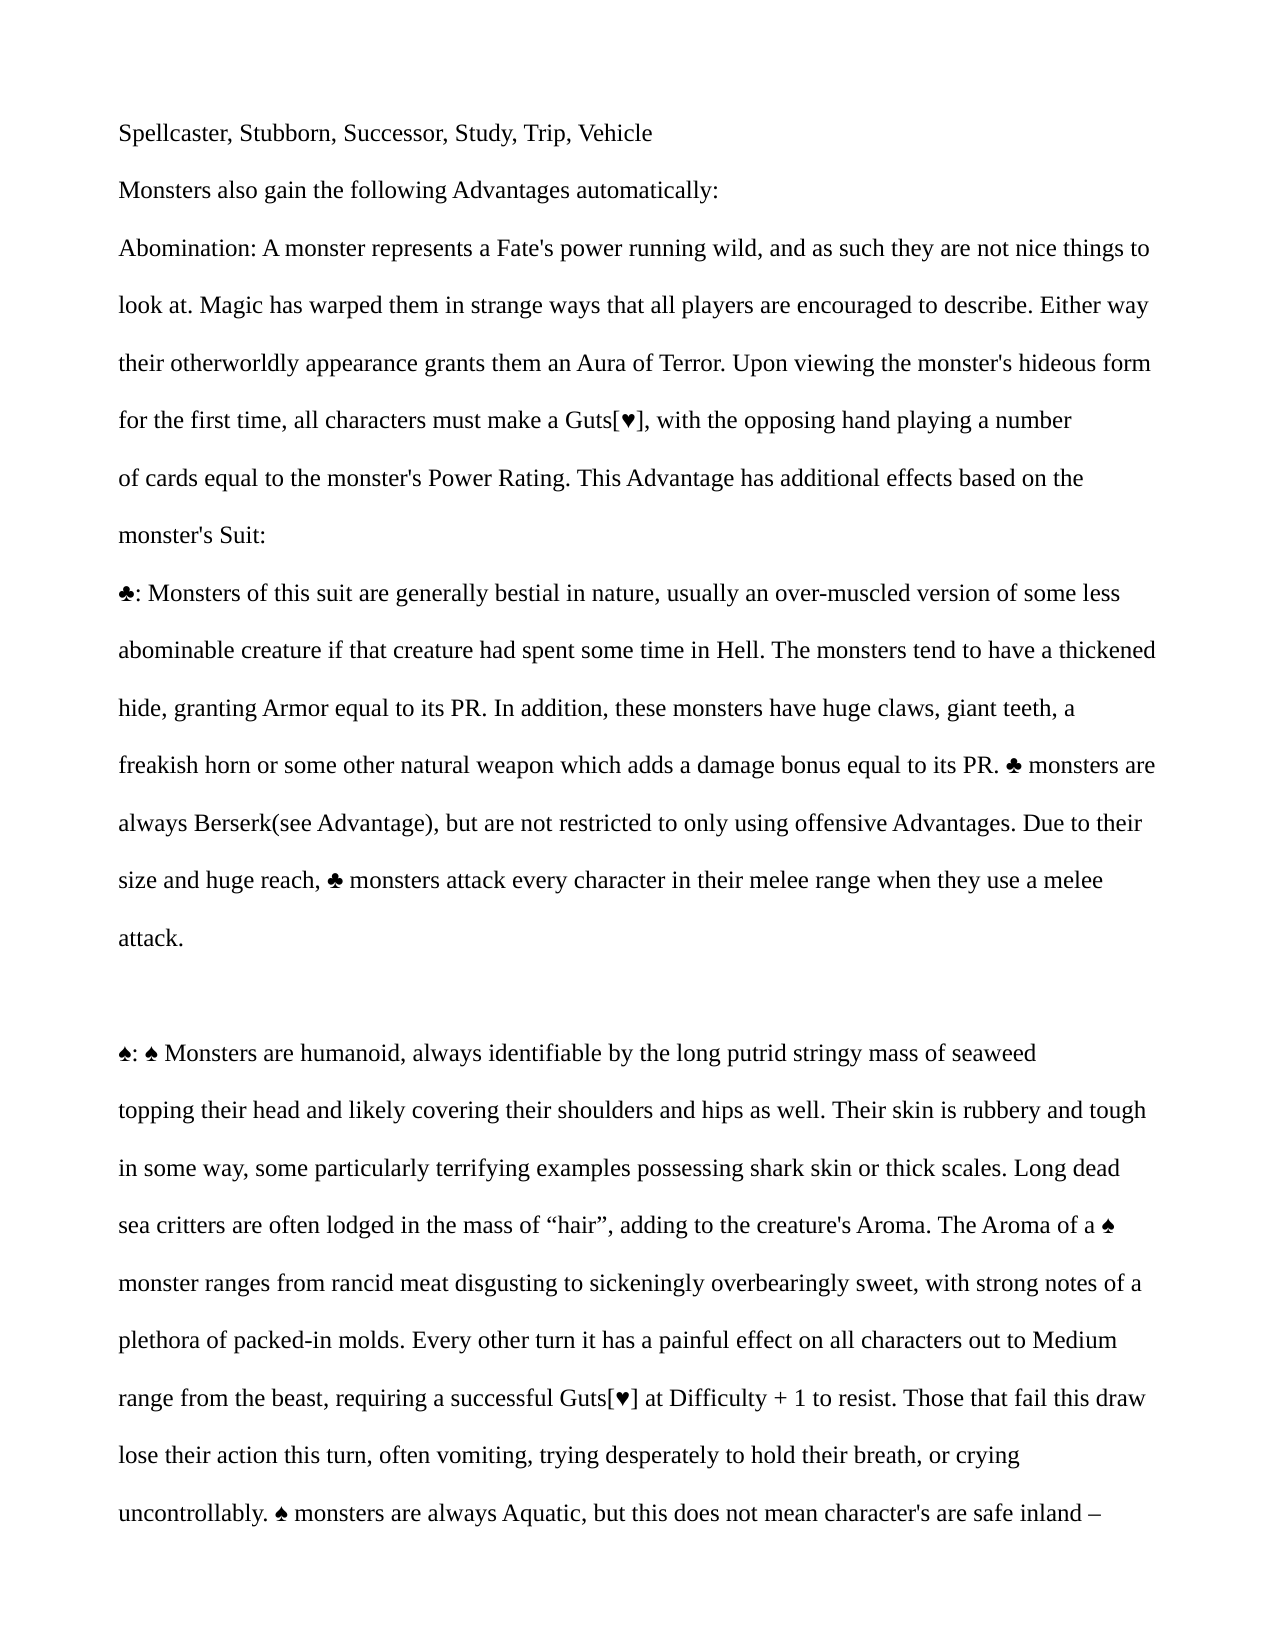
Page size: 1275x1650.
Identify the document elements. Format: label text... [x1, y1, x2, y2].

text Monsters also gain the following Advantages automatically: [118, 176, 1157, 204]
text Spellcaster, Stubborn, Successor, Study, Trip, Vehicle [118, 118, 1157, 147]
text Abomination: A monster represents a Fate's power running wild, and as such they are not nice things to look at. Magic has warped them in strange ways that all players are encouraged to describe. Either way their otherworldly appearance grants them an Aura of Terror. Upon viewing the monster's hideous form for the first time, all characters must make a Guts[♥], with the opposing hand playing a number [118, 233, 1157, 434]
text ♠: ♠ Monsters are humanoid, always identifiable by the long putrid stringy mass of seaweed [118, 1038, 1157, 1067]
text topping their head and likely covering their shoulders and hips as well. Their skin is rubbery and tough in some way, some particularly terrifying examples possessing shark skin or thick scales. Long dead sea critters are often lodged in the mass of “hair”, adding to the creature's Aroma. The Aroma of a ♠ monster ranges from rancid meat disgusting to sickeningly overbearingly sweet, with strong notes of a plethora of packed-in molds. Every other turn it has a painful effect on all characters out to Medium range from the beast, requiring a successful Guts[♥] at Difficulty + 1 to resist. Those that fail this draw lose their action this turn, often vomiting, trying desperately to hold their breath, or crying uncontrollably. ♠ monsters are always Aquatic, but this does not mean character's are safe inland – [118, 1096, 1157, 1527]
text of cards equal to the monster's Power Rating. This Advantage has additional effects based on the monster's Suit: [118, 463, 1157, 549]
text freakish horn or some other natural weapon which adds a damage bonus equal to its PR. ♣ monsters are always Berserk(see Advantage), but are not restricted to only using offensive Advantages. Due to their size and huge reach, ♣ monsters attack every character in their melee range when they use a melee attack. [118, 751, 1157, 952]
text ♣: Monsters of this suit are generally bestial in nature, usually an over-muscled version of some less abominable creature if that creature had spent some time in Hell. The monsters tend to have a thickened hide, granting Armor equal to its PR. In addition, these monsters have huge claws, giant teeth, a [118, 578, 1157, 722]
